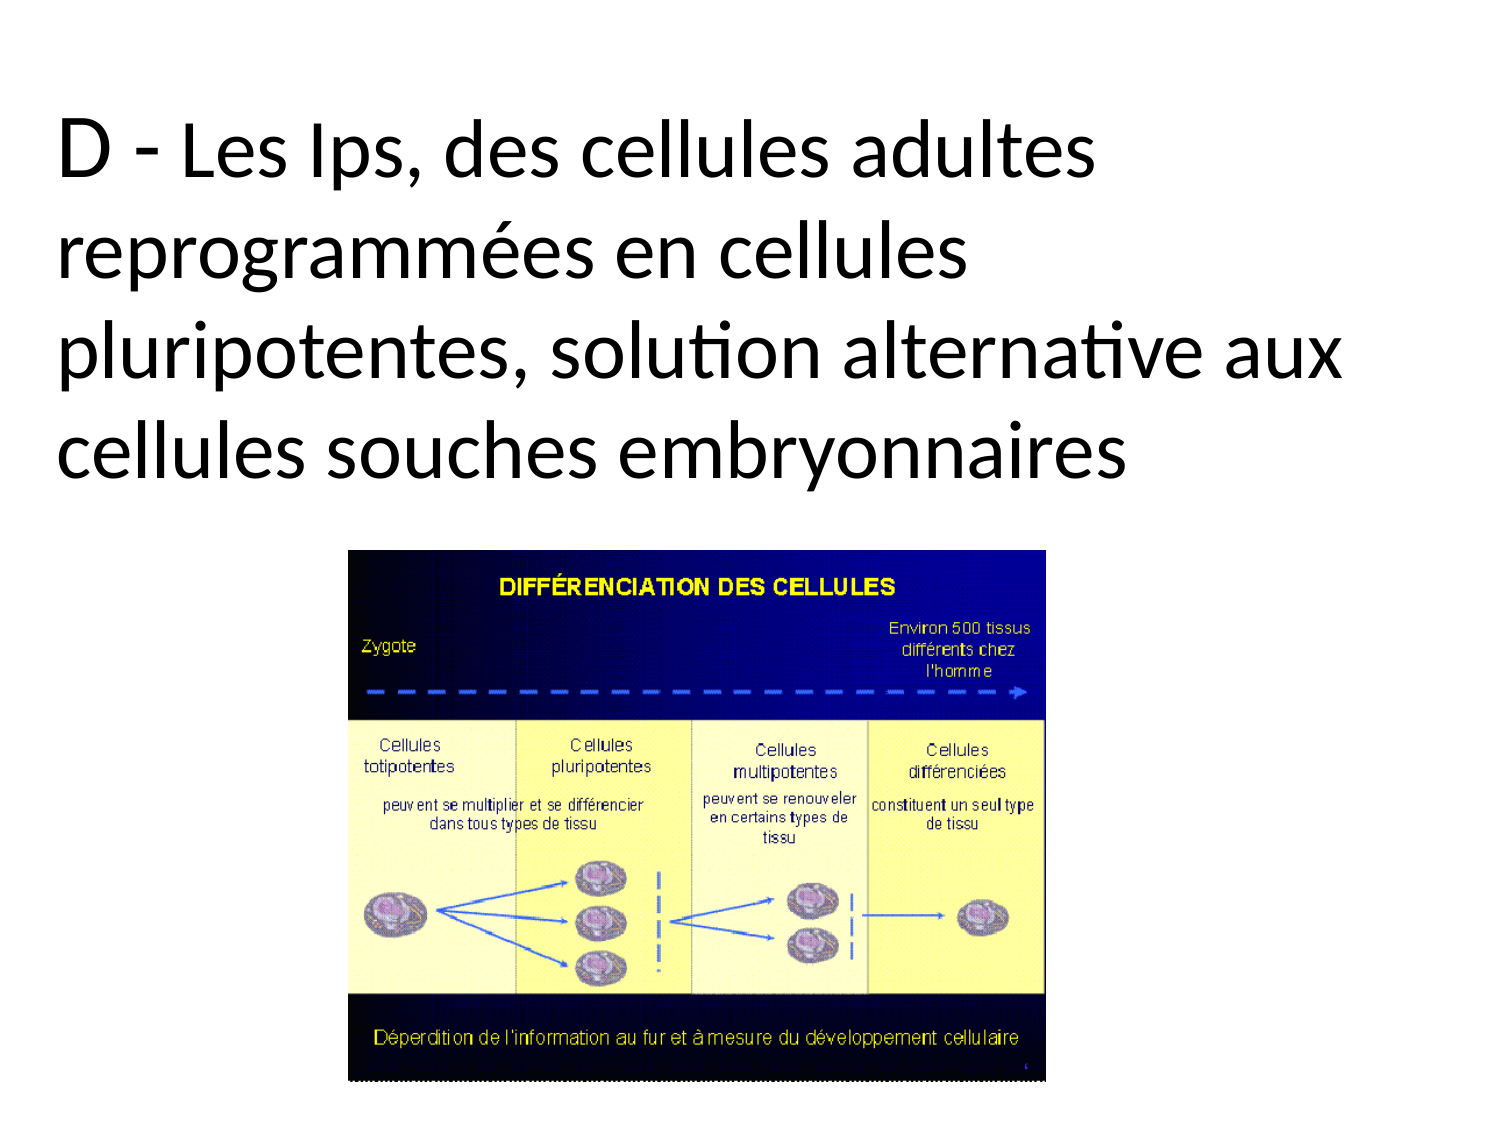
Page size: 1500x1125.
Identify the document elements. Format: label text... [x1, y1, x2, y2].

text_box D - Les Ips, des cellules adultes reprogrammées en cellules pluripotentes, solution alternative aux cellules souches embryonnaires [41, 78, 1459, 503]
picture [348, 550, 1046, 1082]
